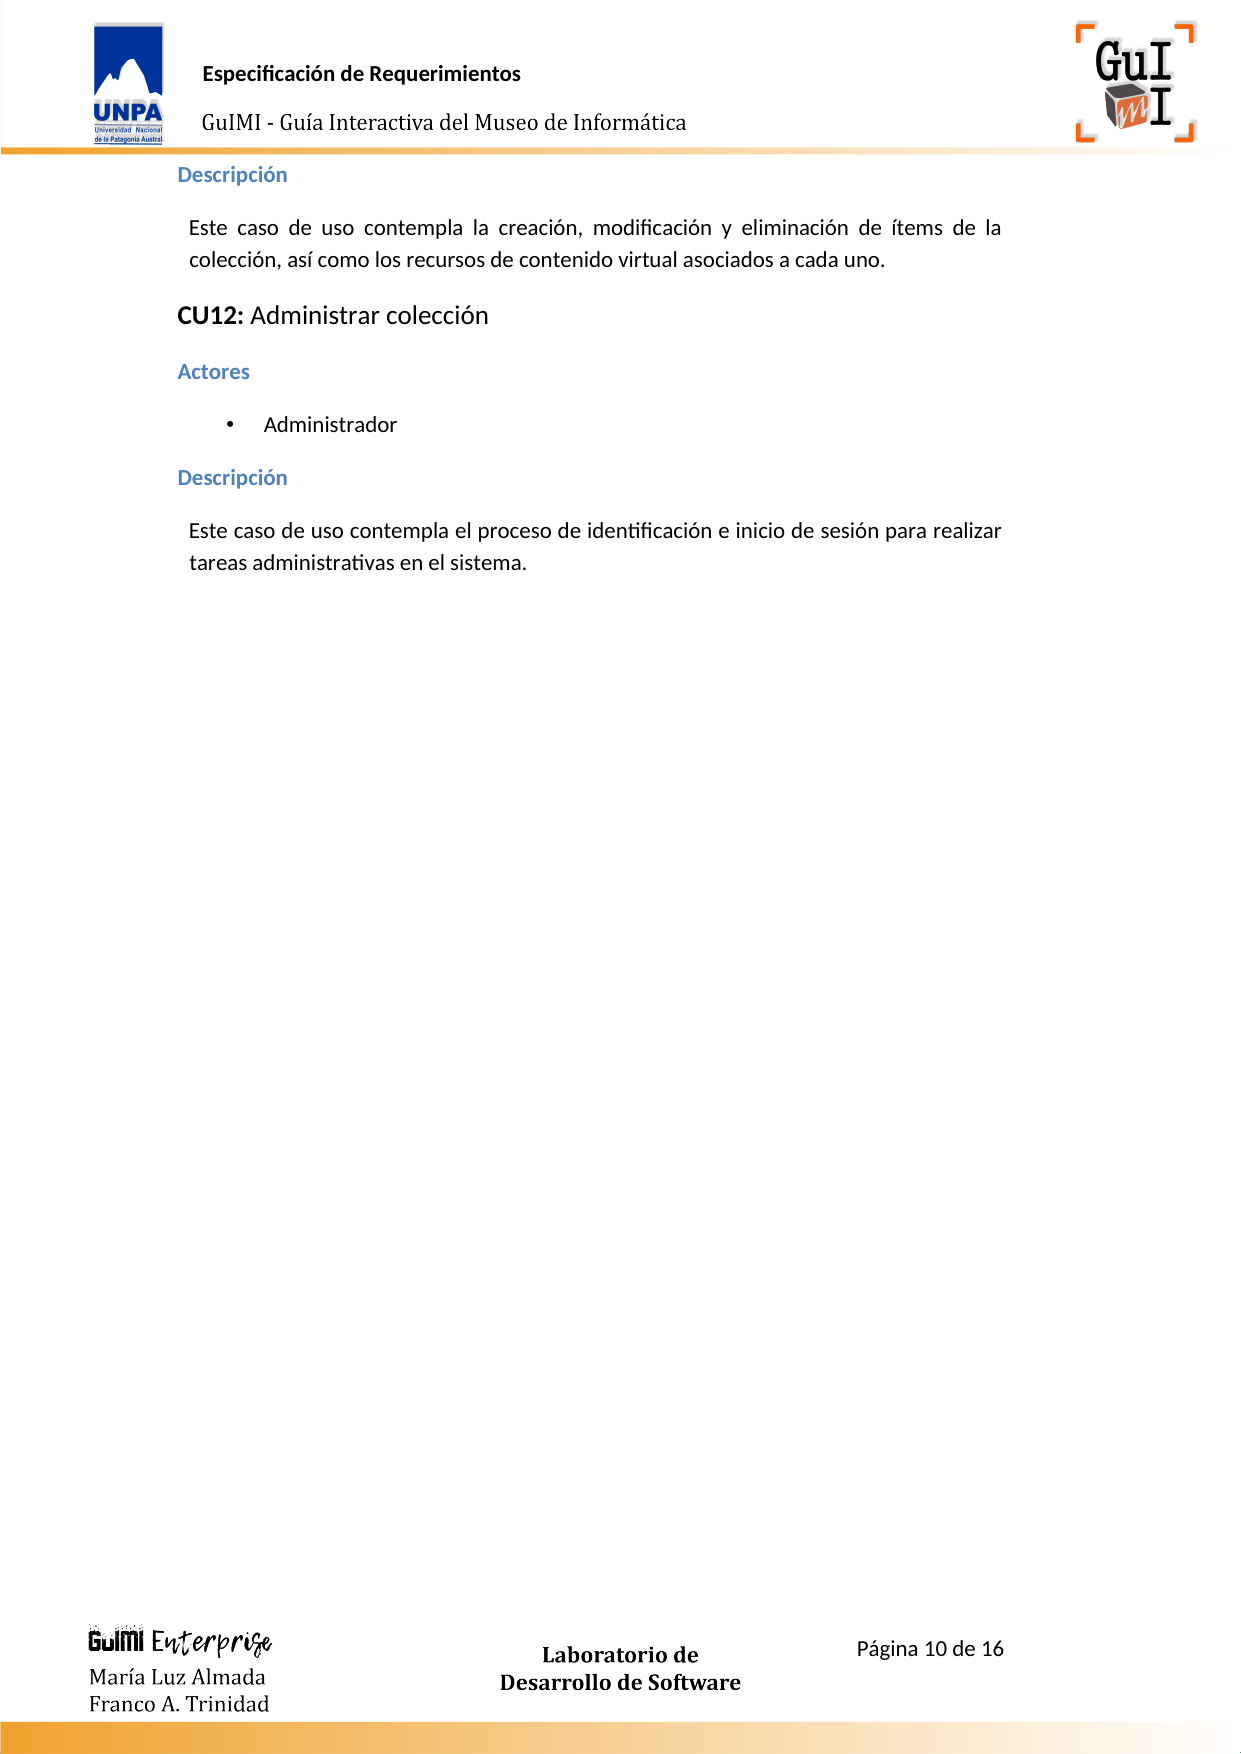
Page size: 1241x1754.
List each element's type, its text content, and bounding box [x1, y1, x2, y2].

text Este caso de uso contempla el proceso de identificación e inicio de sesión para realizar tareas administrativas en el sistema. [188, 516, 1004, 576]
text CU12: Administrar colección [177, 298, 1004, 331]
text Este caso de uso contempla la creación, modificación y eliminación de ítems de la colección, así como los recursos de contenido virtual asociados a cada uno. [188, 213, 1004, 273]
text Descripción [177, 463, 1004, 491]
list Administrador [226, 410, 1004, 438]
text Actores [177, 357, 1004, 385]
picture [0, 1613, 1241, 1754]
text Descripción [177, 160, 1004, 188]
picture [0, 0, 1241, 155]
